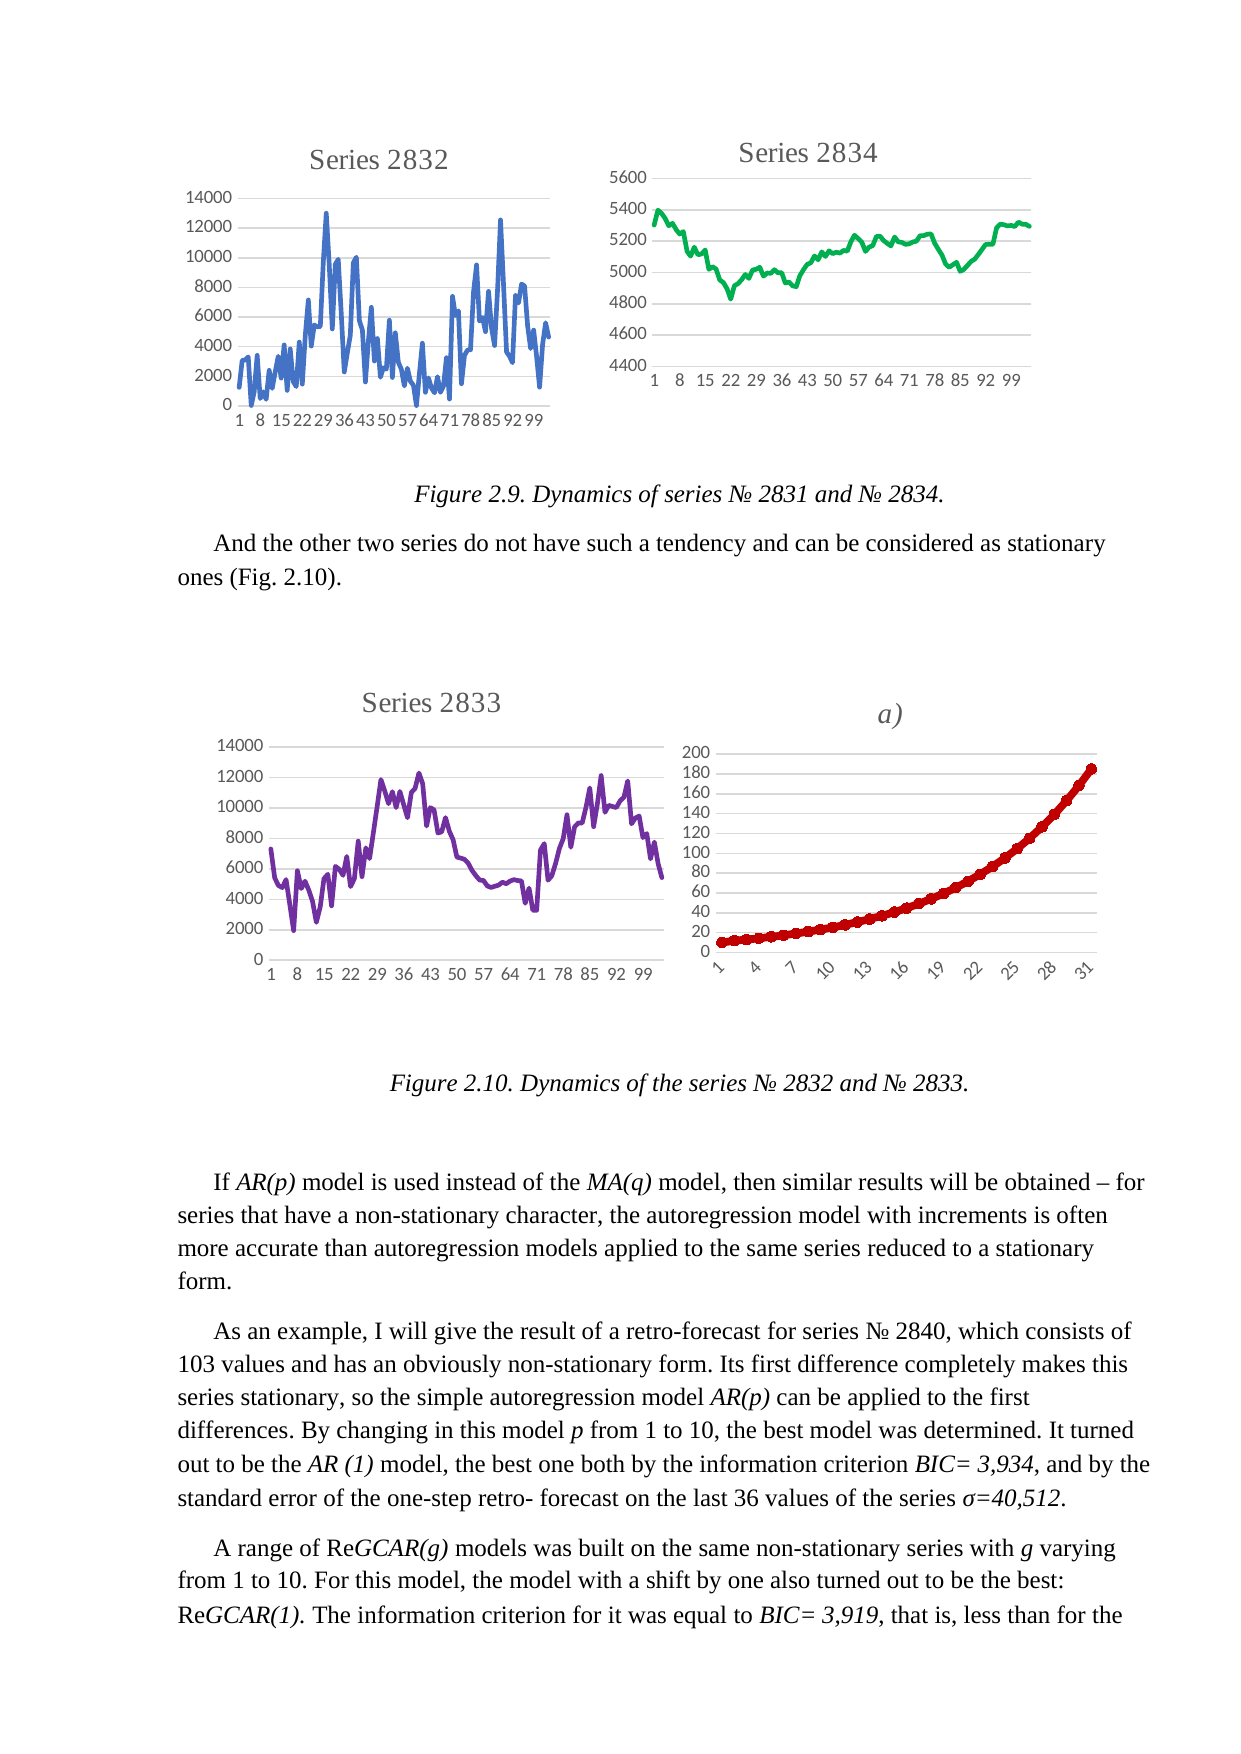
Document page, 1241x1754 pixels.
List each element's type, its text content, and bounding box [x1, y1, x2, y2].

text If AR(p) model is used instead of the MA(q) model, then similar results will be obtained – for series that have a non-stationary character, the autoregression model with increments is often more accurate than autoregression models applied to the same series reduced to a stationary form. [177, 1167, 1152, 1295]
text A range of ReGCAR(g) models was built on the same non-stationary series with g varying from 1 to 10. For this model, the model with a shift by one also turned out to be the best: ReGCAR(1). The information criterion for it was equal to BIC= 3,919, that is, less than for the [177, 1533, 1152, 1629]
text As an example, I will give the result of a retro-forecast for series № 2840, which consists of 103 values and has an obviously non-stationary form. Its first difference completely makes this series stationary, so the simple autoregression model AR(p) can be applied to the first differences. By changing in this model p from 1 to 10, the best model was determined. It turned out to be the AR (1) model, the best one both by the information criterion BIC= 3,934, and by the standard error of the one-step retro- forecast on the last 36 values of the series σ=40,512. [177, 1316, 1152, 1512]
text And the other two series do not have such a tendency and can be considered as stationary ones (Fig. 2.10). [177, 528, 1152, 590]
text Figure 2.9. Dynamics of series № 2831 and № 2834. [177, 479, 1152, 508]
text Figure 2.10. Dynamics of the series № 2832 and № 2833. [177, 1068, 1152, 1096]
